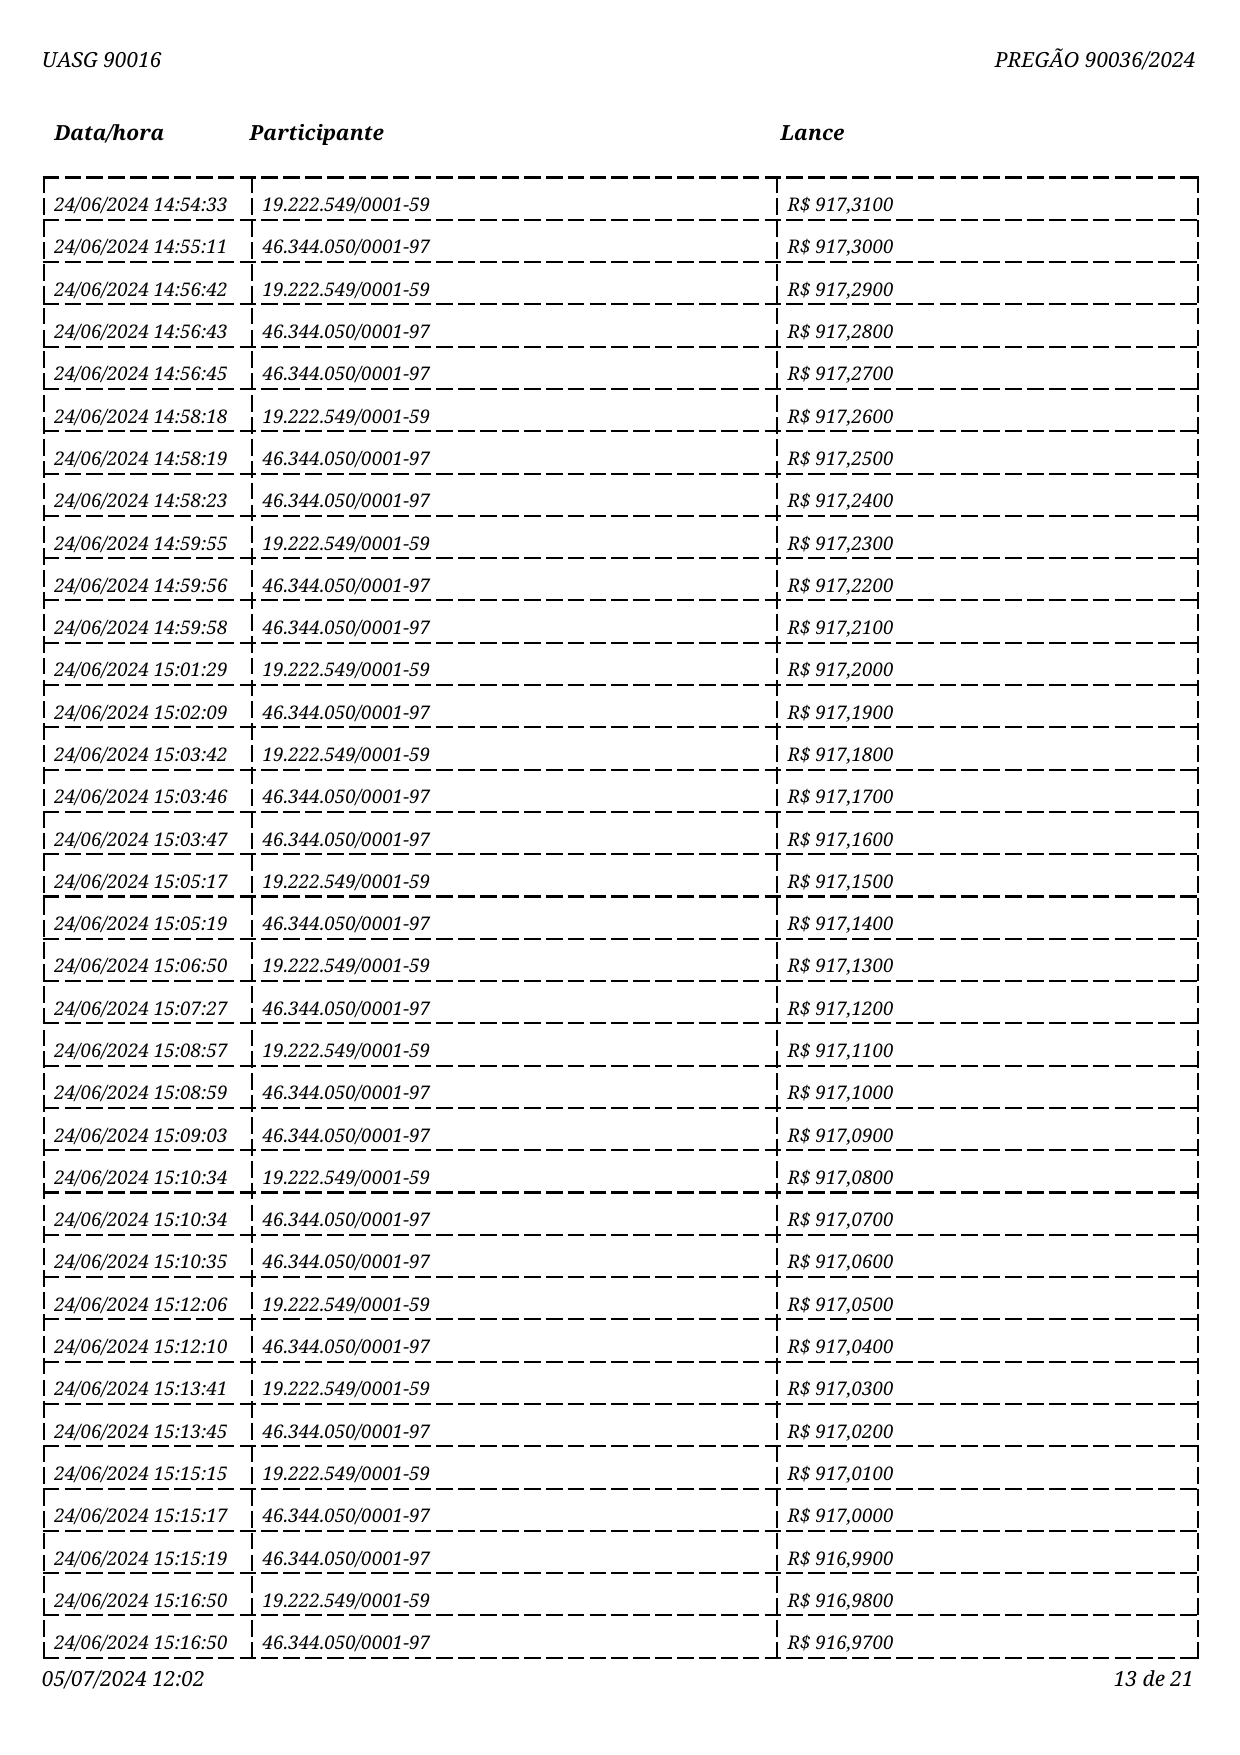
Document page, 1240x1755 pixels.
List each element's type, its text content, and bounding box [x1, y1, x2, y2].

table_cell R$ 916,9700 [777, 1614, 1198, 1657]
table_cell 19.222.549/0001-59 [252, 261, 777, 303]
table_cell 24/06/2024 15:02:09 [44, 684, 252, 726]
table_cell 24/06/2024 14:58:23 [44, 473, 252, 515]
table_cell 46.344.050/0001-97 [252, 769, 777, 811]
table_cell 24/06/2024 15:10:34 [44, 1191, 252, 1234]
table_cell 46.344.050/0001-97 [252, 1234, 777, 1276]
table_cell 46.344.050/0001-97 [252, 219, 777, 261]
table_cell 24/06/2024 15:12:06 [44, 1276, 252, 1318]
table_cell 24/06/2024 15:16:50 [44, 1572, 252, 1614]
table_cell 19.222.549/0001-59 [252, 853, 777, 895]
table_cell 24/06/2024 15:09:03 [44, 1107, 252, 1149]
table_cell R$ 917,0700 [777, 1191, 1198, 1234]
table_cell 24/06/2024 15:05:17 [44, 853, 252, 895]
table_cell 19.222.549/0001-59 [252, 642, 777, 684]
table_cell 24/06/2024 15:10:34 [44, 1149, 252, 1191]
table_cell 46.344.050/0001-97 [252, 599, 777, 642]
table_cell 24/06/2024 14:59:58 [44, 599, 252, 642]
table_cell 19.222.549/0001-59 [252, 1361, 777, 1403]
table_cell 46.344.050/0001-97 [252, 811, 777, 853]
table_cell R$ 916,9800 [777, 1572, 1198, 1614]
table_cell 24/06/2024 15:10:35 [44, 1234, 252, 1276]
table_cell 19.222.549/0001-59 [252, 1276, 777, 1318]
table_cell 24/06/2024 15:03:46 [44, 769, 252, 811]
table_cell R$ 917,1900 [777, 684, 1198, 726]
table_cell 46.344.050/0001-97 [252, 303, 777, 346]
table_cell 24/06/2024 14:59:55 [44, 515, 252, 557]
table_cell 24/06/2024 15:12:10 [44, 1318, 252, 1361]
table_cell 24/06/2024 15:15:15 [44, 1445, 252, 1487]
table_cell R$ 917,2400 [777, 473, 1198, 515]
table_cell 24/06/2024 14:56:43 [44, 303, 252, 346]
table_cell 46.344.050/0001-97 [252, 1614, 777, 1657]
table_cell 24/06/2024 15:03:47 [44, 811, 252, 853]
table_cell R$ 917,0800 [777, 1149, 1198, 1191]
table_cell 19.222.549/0001-59 [252, 515, 777, 557]
table_cell R$ 917,1000 [777, 1065, 1198, 1107]
table_cell 24/06/2024 15:01:29 [44, 642, 252, 684]
table_cell 46.344.050/0001-97 [252, 895, 777, 938]
table_cell 19.222.549/0001-59 [252, 1022, 777, 1064]
table_cell 19.222.549/0001-59 [252, 388, 777, 430]
table_cell 24/06/2024 15:08:57 [44, 1022, 252, 1064]
table_cell 46.344.050/0001-97 [252, 346, 777, 388]
table_cell 24/06/2024 14:59:56 [44, 557, 252, 599]
table_cell R$ 917,2300 [777, 515, 1198, 557]
table_cell 24/06/2024 15:03:42 [44, 726, 252, 768]
table_cell 24/06/2024 15:08:59 [44, 1065, 252, 1107]
table_cell R$ 917,3000 [777, 219, 1198, 261]
table_cell 24/06/2024 14:56:45 [44, 346, 252, 388]
table_cell 24/06/2024 15:16:50 [44, 1614, 252, 1657]
table_cell 46.344.050/0001-97 [252, 684, 777, 726]
table_cell 24/06/2024 14:58:19 [44, 430, 252, 472]
table_cell R$ 917,1100 [777, 1022, 1198, 1064]
table_cell R$ 917,0900 [777, 1107, 1198, 1149]
table_cell R$ 917,1500 [777, 853, 1198, 895]
table_cell 46.344.050/0001-97 [252, 473, 777, 515]
table_cell 19.222.549/0001-59 [252, 938, 777, 980]
table_cell 46.344.050/0001-97 [252, 1191, 777, 1234]
table_cell 46.344.050/0001-97 [252, 1107, 777, 1149]
table_cell R$ 917,2800 [777, 303, 1198, 346]
table_cell 46.344.050/0001-97 [252, 1530, 777, 1572]
table_cell R$ 917,2900 [777, 261, 1198, 303]
table_cell R$ 917,1700 [777, 769, 1198, 811]
table_cell 46.344.050/0001-97 [252, 1065, 777, 1107]
table_cell R$ 917,0600 [777, 1234, 1198, 1276]
table_cell 46.344.050/0001-97 [252, 557, 777, 599]
table_header R$ 917,3100 [777, 176, 1198, 219]
table_cell 46.344.050/0001-97 [252, 1488, 777, 1530]
table_cell 46.344.050/0001-97 [252, 980, 777, 1022]
table_cell R$ 917,0400 [777, 1318, 1198, 1361]
table_cell R$ 917,2100 [777, 599, 1198, 642]
table_cell 19.222.549/0001-59 [252, 1445, 777, 1487]
table_cell R$ 916,9900 [777, 1530, 1198, 1572]
table_cell 24/06/2024 14:55:11 [44, 219, 252, 261]
table_cell 24/06/2024 15:05:19 [44, 895, 252, 938]
table_cell 24/06/2024 15:13:41 [44, 1361, 252, 1403]
table_cell R$ 917,2000 [777, 642, 1198, 684]
table_cell R$ 917,0100 [777, 1445, 1198, 1487]
table_cell R$ 917,1200 [777, 980, 1198, 1022]
table_cell 19.222.549/0001-59 [252, 1572, 777, 1614]
table_header 24/06/2024 14:54:33 [44, 176, 252, 219]
table_cell 19.222.549/0001-59 [252, 1149, 777, 1191]
table_cell 46.344.050/0001-97 [252, 1318, 777, 1361]
table_cell 24/06/2024 15:15:17 [44, 1488, 252, 1530]
table_cell R$ 917,2200 [777, 557, 1198, 599]
table_cell R$ 917,0500 [777, 1276, 1198, 1318]
table_cell R$ 917,1800 [777, 726, 1198, 768]
table_cell R$ 917,0000 [777, 1488, 1198, 1530]
table_cell R$ 917,2600 [777, 388, 1198, 430]
table_cell 24/06/2024 14:58:18 [44, 388, 252, 430]
table_cell R$ 917,1400 [777, 895, 1198, 938]
table_cell R$ 917,2700 [777, 346, 1198, 388]
table_cell R$ 917,0300 [777, 1361, 1198, 1403]
table_cell R$ 917,0200 [777, 1403, 1198, 1445]
table_cell 24/06/2024 15:07:27 [44, 980, 252, 1022]
table_header 19.222.549/0001-59 [252, 176, 777, 219]
table_cell 24/06/2024 15:06:50 [44, 938, 252, 980]
table_cell 46.344.050/0001-97 [252, 1403, 777, 1445]
table_cell R$ 917,1300 [777, 938, 1198, 980]
table_cell 24/06/2024 15:15:19 [44, 1530, 252, 1572]
table_cell R$ 917,1600 [777, 811, 1198, 853]
table_cell 24/06/2024 15:13:45 [44, 1403, 252, 1445]
table_cell R$ 917,2500 [777, 430, 1198, 472]
table_cell 24/06/2024 14:56:42 [44, 261, 252, 303]
table_cell 19.222.549/0001-59 [252, 726, 777, 768]
table_cell 46.344.050/0001-97 [252, 430, 777, 472]
